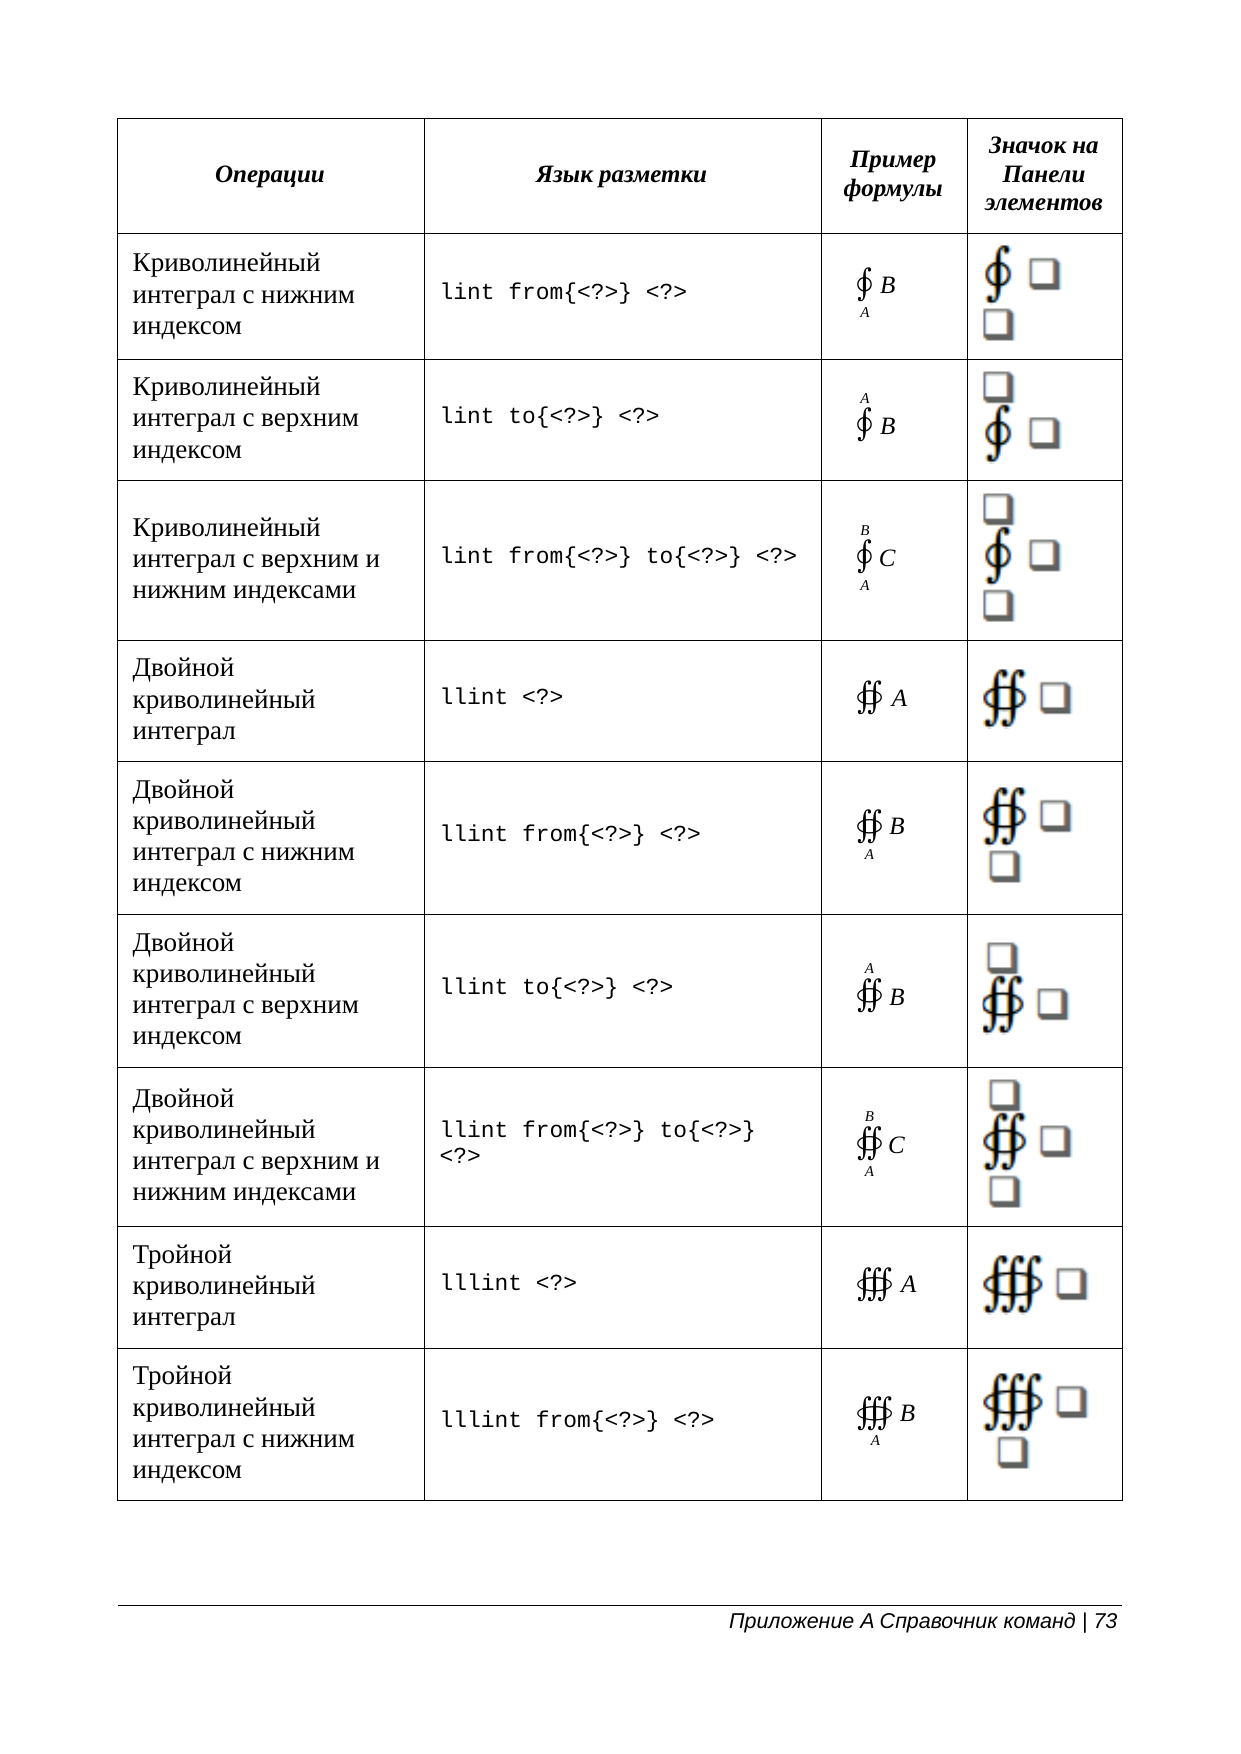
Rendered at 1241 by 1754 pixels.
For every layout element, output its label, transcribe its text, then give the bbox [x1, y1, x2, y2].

picture [982, 1078, 1074, 1210]
picture [982, 941, 1072, 1035]
table_cell [822, 234, 967, 358]
table_cell [822, 1349, 967, 1500]
table_cell lint to{<?>} <?> [425, 360, 821, 480]
table_cell lllint <?> [425, 1227, 821, 1348]
table_cell [968, 762, 1122, 914]
table_cell [968, 915, 1122, 1067]
table_cell [822, 915, 967, 1067]
picture [982, 786, 1074, 885]
table_cell [822, 481, 967, 640]
table_header Пример формулы [822, 119, 967, 232]
table_cell llint from{<?>} <?> [425, 762, 821, 914]
picture [982, 244, 1064, 343]
table_cell [968, 360, 1122, 480]
table_cell [822, 1227, 967, 1348]
table_cell [822, 641, 967, 761]
table_cell Двойной криволинейный интеграл с верхним индексом [118, 915, 424, 1067]
picture [982, 370, 1064, 464]
table_cell [822, 1068, 967, 1226]
table_cell Криволинейный интеграл с нижним индексом [118, 234, 424, 358]
table_cell [968, 641, 1122, 761]
table_cell Криволинейный интеграл с верхним индексом [118, 360, 424, 480]
table_cell [822, 762, 967, 914]
picture [982, 1372, 1091, 1471]
picture [982, 1254, 1091, 1315]
table_cell Двойной криволинейный интеграл с нижним индексом [118, 762, 424, 914]
table_cell [968, 1227, 1122, 1348]
table_cell [968, 481, 1122, 640]
table_cell Криволинейный интеграл с верхним и нижним индексами [118, 481, 424, 640]
picture [982, 668, 1074, 729]
picture [982, 492, 1064, 624]
table_header Язык разметки [425, 119, 821, 232]
table_cell Двойной криволинейный интеграл [118, 641, 424, 761]
table_cell Тройной криволинейный интеграл с нижним индексом [118, 1349, 424, 1500]
table_cell lint from{<?>} <?> [425, 234, 821, 358]
table_cell Двойной криволинейный интеграл с верхним и нижним индексами [118, 1068, 424, 1226]
table_cell llint <?> [425, 641, 821, 761]
table_cell llint to{<?>} <?> [425, 915, 821, 1067]
table_cell llint from{<?>} to{<?>} <?> [425, 1068, 821, 1226]
table_cell Тройной криволинейный интеграл [118, 1227, 424, 1348]
table_cell [968, 1349, 1122, 1500]
table_cell [822, 360, 967, 480]
table_header Значок на Панели элементов [968, 119, 1122, 232]
table_cell [968, 234, 1122, 358]
table_cell lllint from{<?>} <?> [425, 1349, 821, 1500]
table_header Операции [118, 119, 424, 232]
table_cell [968, 1068, 1122, 1226]
table_cell lint from{<?>} to{<?>} <?> [425, 481, 821, 640]
